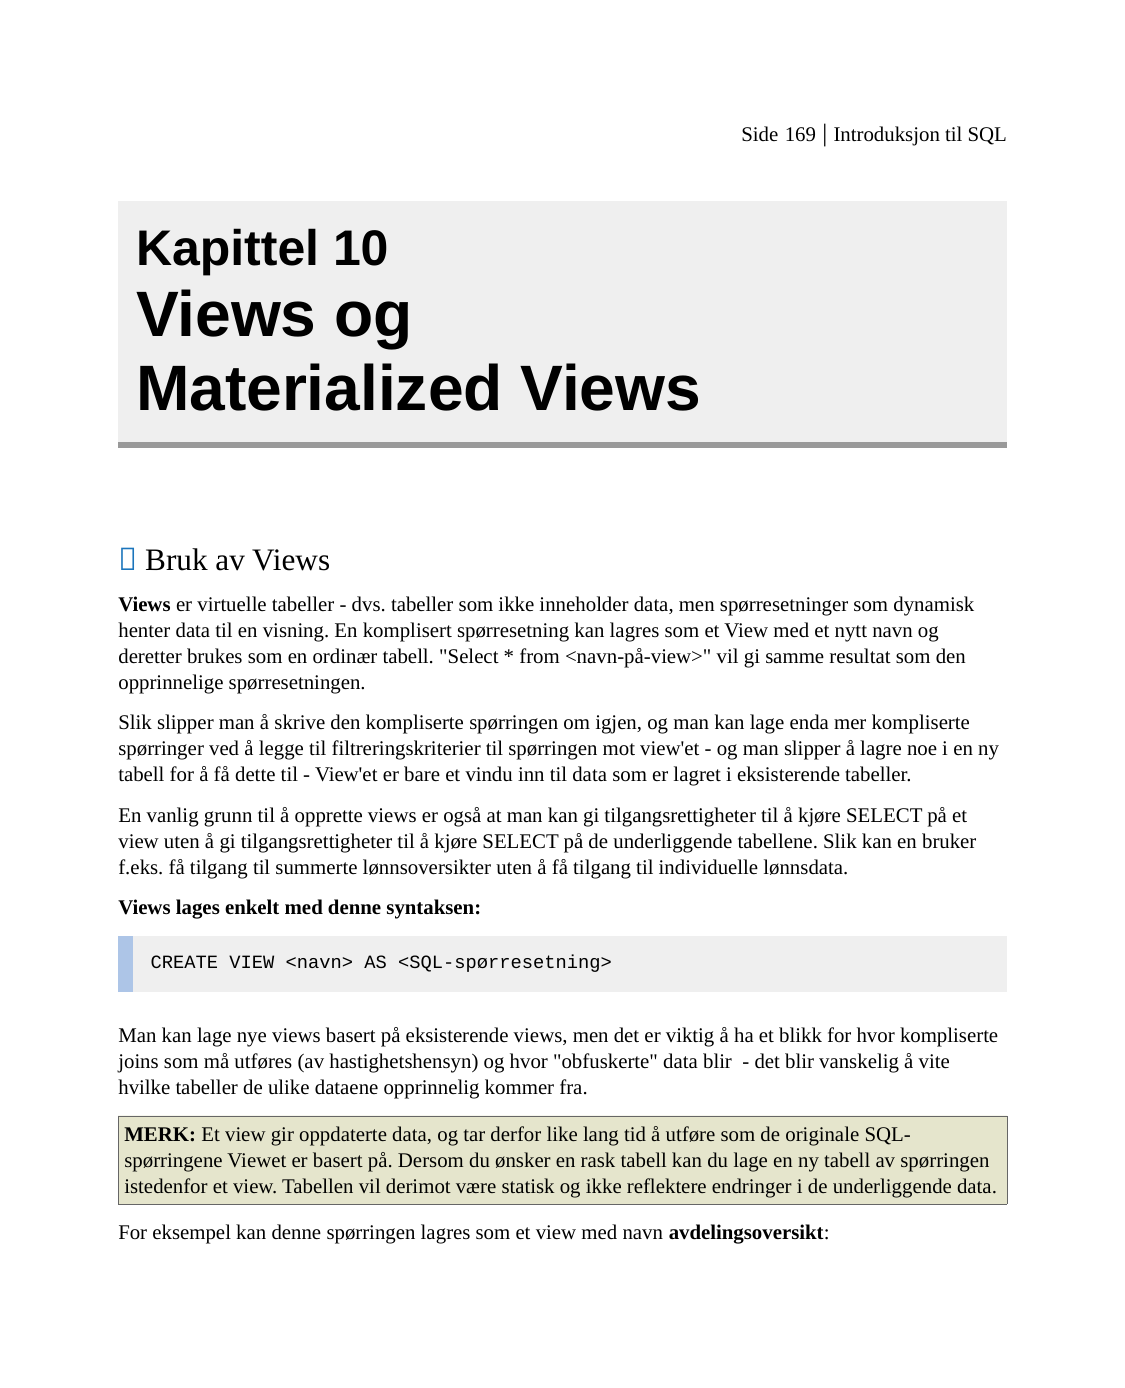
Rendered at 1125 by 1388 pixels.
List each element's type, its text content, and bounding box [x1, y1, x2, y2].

text Views lages enkelt med denne syntaksen: [118, 895, 1007, 919]
subtitle  Bruk av Views [118, 537, 1007, 579]
text Views er virtuelle tabeller - dvs. tabeller som ikke inneholder data, men spørresetninger som dynamisk henter data til en visning. En komplisert spørresetning kan lagres som et View med et nytt navn og deretter brukes som en ordinær tabell. "Select * from <navn-på-view>" vil gi samme resultat som den opprinnelige spørresetningen. [118, 592, 1007, 694]
text Slik slipper man å skrive den kompliserte spørringen om igjen, og man kan lage enda mer kompliserte spørringer ved å legge til filtreringskriterier til spørringen mot view'et - og man slipper å lagre noe i en ny tabell for å få dette til - View'et er bare et vindu inn til data som er lagret i eksisterende tabeller. [118, 710, 1007, 786]
text CREATE VIEW <navn> AS <SQL-spørresetning> [133, 936, 1007, 992]
subtitle Kapittel 10 Views og Materialized Views [118, 201, 1007, 442]
text MERK: Et view gir oppdaterte data, og tar derfor like lang tid å utføre som de originale SQL-spørringene Viewet er basert på. Dersom du ønsker en rask tabell kan du lage en ny tabell av spørringen istedenfor et view. Tabellen vil derimot være statisk og ikke reflektere endringer i de underliggende data. [119, 1117, 1007, 1204]
text En vanlig grunn til å opprette views er også at man kan gi tilgangsrettigheter til å kjøre SELECT på et view uten å gi tilgangsrettigheter til å kjøre SELECT på de underliggende tabellene. Slik kan en bruker f.eks. få tilgang til summerte lønnsoversikter uten å få tilgang til individuelle lønnsdata. [118, 803, 1007, 879]
text For eksempel kan denne spørringen lagres som et view med navn avdelingsoversikt: [118, 1220, 1007, 1244]
text Man kan lage nye views basert på eksisterende views, men det er viktig å ha et blikk for hvor kompliserte joins som må utføres (av hastighetshensyn) og hvor "obfuskerte" data blir - det blir vanskelig å vite hvilke tabeller de ulike dataene opprinnelig kommer fra. [118, 1023, 1007, 1099]
